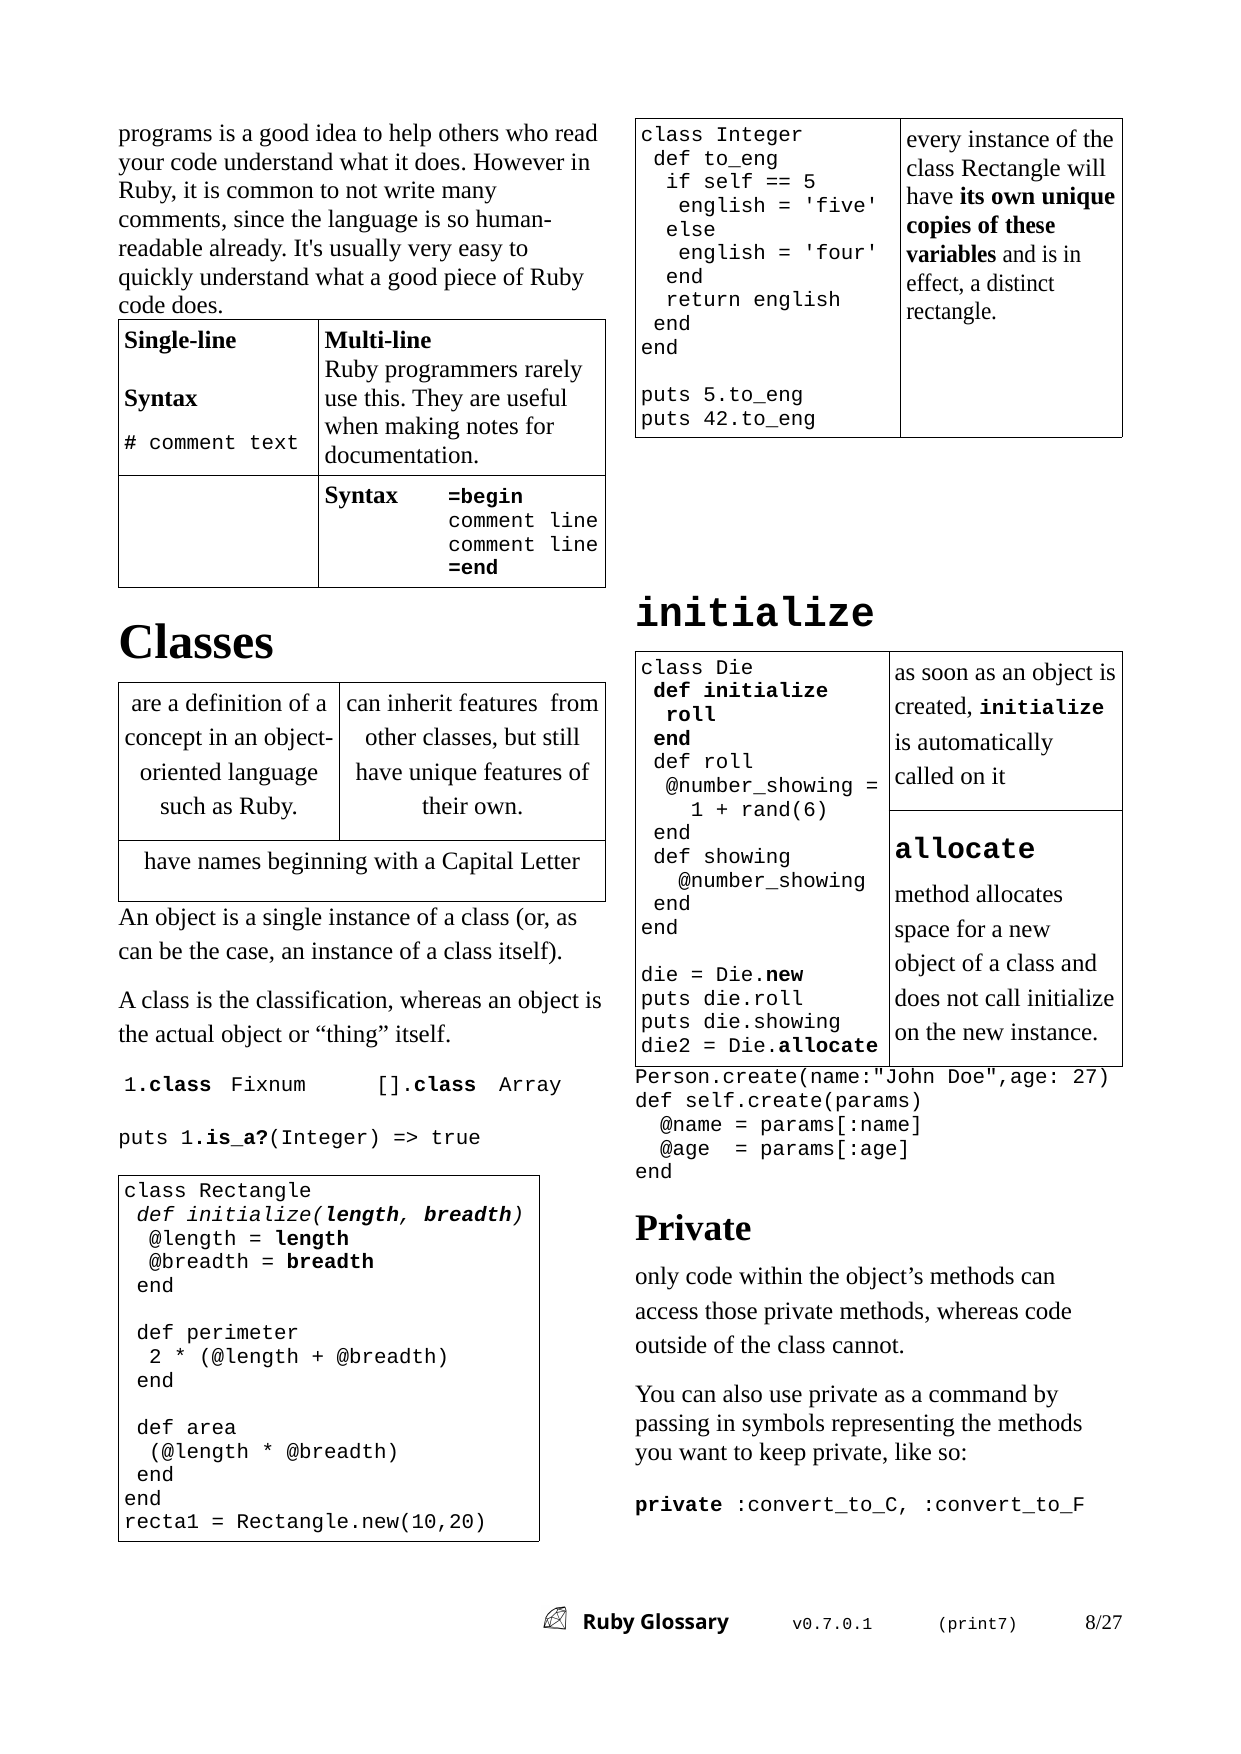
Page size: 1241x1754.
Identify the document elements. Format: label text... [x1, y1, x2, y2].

table_cell allocate method allocates space for a new object of a class and does not call initialize on the new instance. [890, 811, 1122, 1066]
table_cell [119, 476, 318, 587]
subtitle Private [635, 1206, 1122, 1249]
table_header class Integer def to_eng if self == 5 english = 'five' else english = 'four' end return english end end puts 5.to_eng puts 42.to_eng [636, 119, 900, 437]
text only code within the object’s methods can access those private methods, whereas code outside of the class cannot. [635, 1261, 1122, 1359]
text @name = params[:name] [635, 1114, 1122, 1137]
table_header 1.class [118, 1069, 225, 1104]
table_header class Die def initialize roll end def roll @number_showing = 1 + rand(6) end def showing @number_showing end end die = Die.new puts die.roll puts die.showing die2 = Die.allocate [636, 652, 889, 1066]
text Person.create(name:"John Doe",age: 27) [635, 1067, 1122, 1090]
table_cell Syntax =begin comment line comment line =end [319, 476, 605, 587]
text programs is a good idea to help others who read your code understand what it does. However in Ruby, it is common to not write many comments, since the language is so human-readable already. It's usually very easy to quickly understand what a good piece of Ruby code does. [118, 118, 605, 319]
table_header can inherit features from other classes, but still have unique features of their own. [340, 683, 605, 840]
subtitle Classes [118, 612, 605, 669]
table_header Array [493, 1069, 571, 1104]
table_header every instance of the class Rectangle will have its own unique copies of these variables and is in effect, a distinct rectangle. [901, 119, 1122, 437]
text puts 1.is_a?(Integer) => true [118, 1127, 605, 1151]
table_header [].class [370, 1069, 493, 1104]
table_header class Rectangle def initialize(length, breadth) @length = length @breadth = breadth end def perimeter 2 * (@length + @breadth) end def area (@length * @breadth) end end recta1 = Rectangle.new(10,20) [119, 1176, 539, 1541]
table_header Single-line Syntax # comment text [119, 320, 318, 475]
subtitle initialize [635, 591, 1122, 638]
table_header as soon as an object is created, initialize is automatically called on it [890, 652, 1122, 810]
table_header Multi-line Ruby programmers rarely use this. They are useful when making notes for documentation. [319, 320, 605, 475]
table_header are a definition of a concept in an object-oriented language such as Ruby. [119, 683, 339, 840]
text end [635, 1161, 1122, 1185]
table_cell have names beginning with a Capital Letter [119, 841, 605, 901]
text You can also use private as a command by passing in symbols representing the methods you want to keep private, like so: [635, 1379, 1122, 1466]
text def self.create(params) [635, 1090, 1122, 1114]
text A class is the classification, whereas an object is the actual object or “thing” itself. [118, 985, 605, 1048]
text An object is a single instance of a class (or, as can be the case, an instance of a class itself). [118, 902, 605, 965]
text @age = params[:age] [635, 1137, 1122, 1161]
text private :convert_to_C, :convert_to_F [635, 1494, 1122, 1518]
picture [541, 1605, 567, 1630]
table_header Fixnum [225, 1069, 370, 1104]
